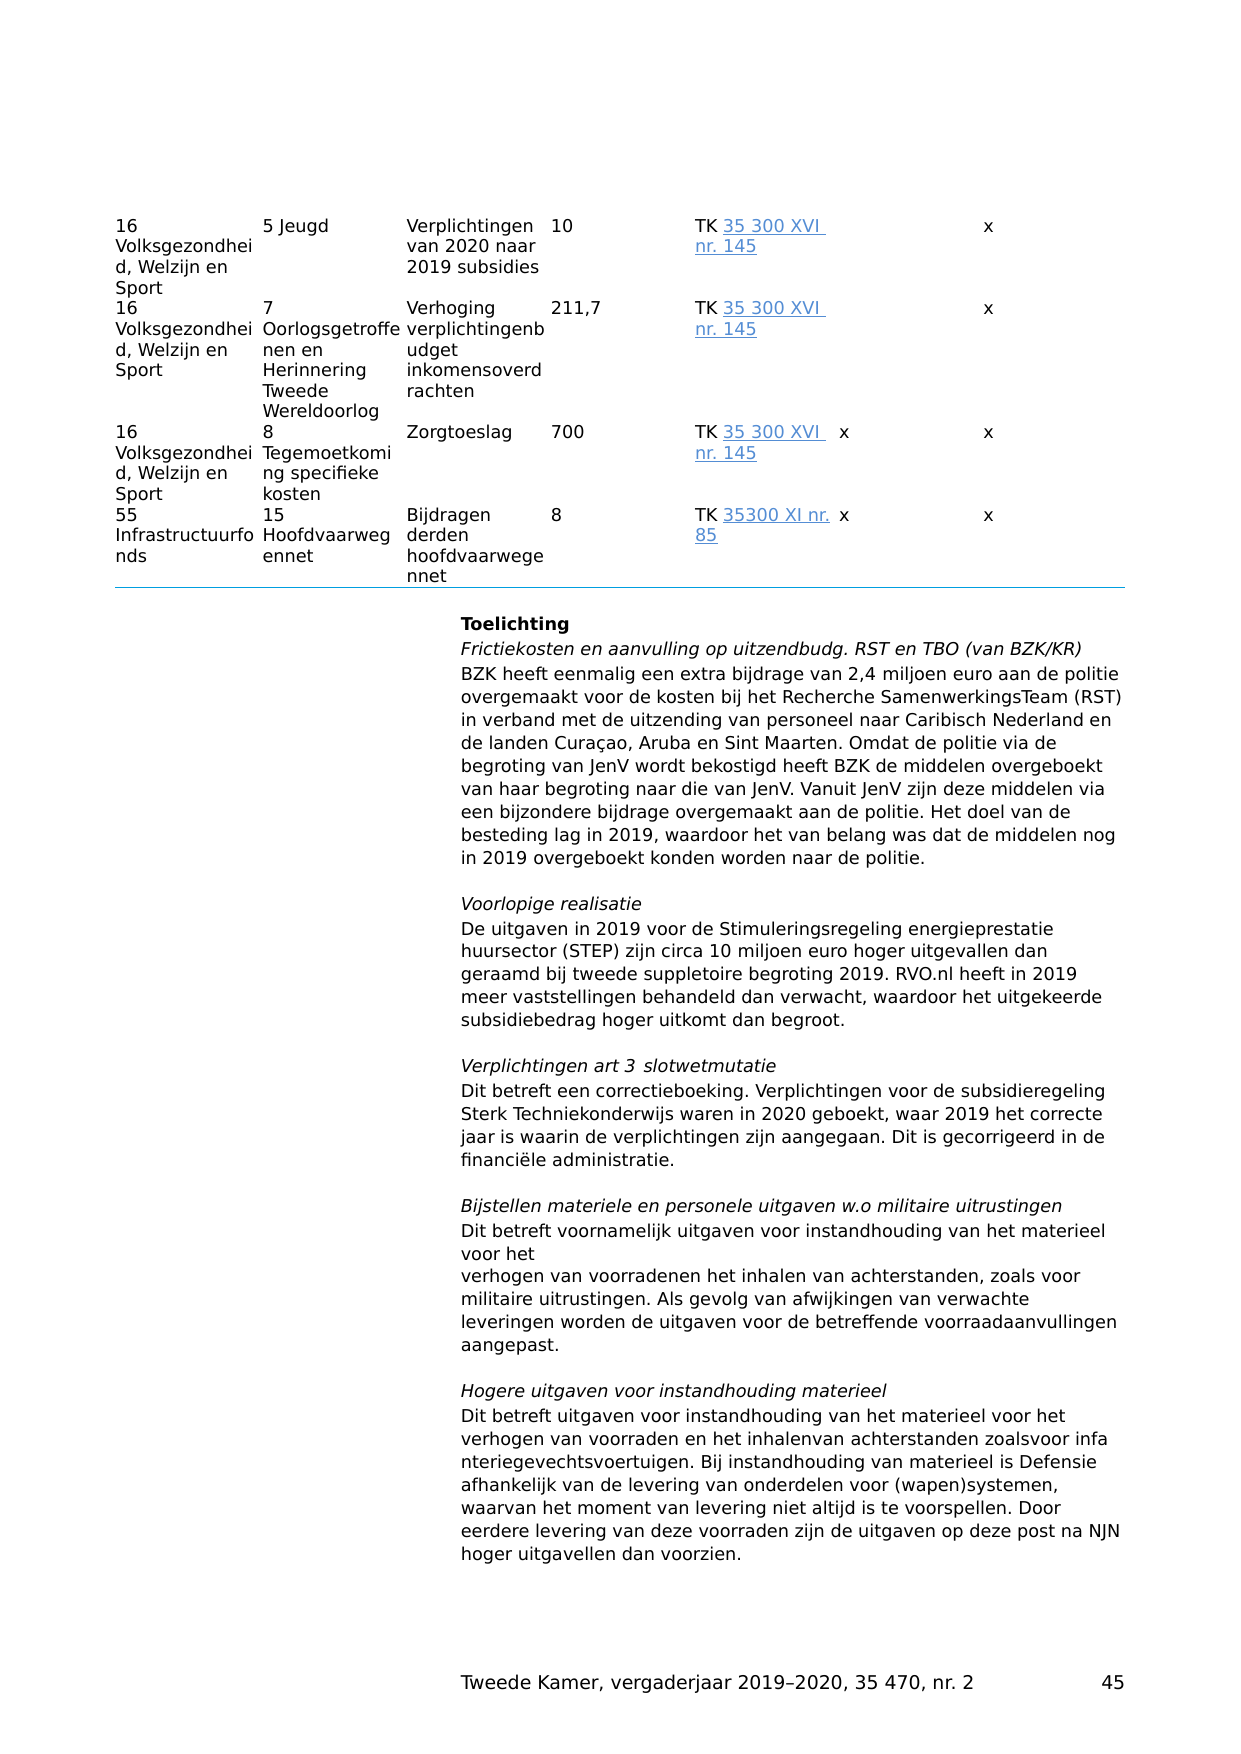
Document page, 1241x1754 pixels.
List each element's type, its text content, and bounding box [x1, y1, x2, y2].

table_cell TK 35300 XI nr. 85 [692, 505, 836, 587]
table_cell TK 35 300 XVI nr. 145 [692, 216, 836, 298]
table_cell 16 Volksgezondheid, Welzijn en Sport [115, 216, 259, 298]
text Hogere uitgaven voor instandhouding materieel [461, 1379, 1125, 1402]
table_cell [836, 216, 980, 298]
text De uitgaven in 2019 voor de Stimuleringsregeling energieprestatie huursector (STEP) zijn circa 10 miljoen euro hoger uitgevallen dan geraamd bij tweede suppletoire begroting 2019. RVO.nl heeft in 2019 meer vaststellingen behandeld dan verwacht, waardoor het uitgekeerde subsidiebedrag hoger uitkomt dan begroot. [461, 917, 1125, 1031]
text Voorlopige realisatie [461, 892, 1125, 914]
text Dit betreft voornamelijk uitgaven voor instandhouding van het materieel voor het verhogen van voorradenen het inhalen van achterstanden, zoals voor militaire uitrustingen. Als gevolg van afwijkingen van verwachte leveringen worden de uitgaven voor de betreffende voorraadaanvullingen aangepast. [461, 1219, 1125, 1356]
table_cell 8 Tegemoetkoming specifieke kosten [259, 422, 403, 504]
text Verplichtingen art 3 slotwetmutatie [461, 1054, 1125, 1077]
table_cell Bijdragen derden hoofdvaarwegennet [404, 505, 548, 587]
table_cell TK 35 300 XVI nr. 145 [692, 298, 836, 422]
table_cell [836, 298, 980, 422]
table_cell x [836, 422, 980, 504]
table_cell x [980, 298, 1125, 422]
table_cell 10 [548, 216, 692, 298]
table_cell x [980, 505, 1125, 587]
table_cell Zorgtoeslag [404, 422, 548, 504]
table_cell 16 Volksgezondheid, Welzijn en Sport [115, 422, 259, 504]
table_cell 211,7 [548, 298, 692, 422]
table_cell x [836, 505, 980, 587]
table_cell Verhoging verplichtingenbudget inkomensoverdrachten [404, 298, 548, 422]
table_cell x [980, 216, 1125, 298]
text Toelichting [461, 612, 1125, 635]
text Frictiekosten en aanvulling op uitzendbudg. RST en TBO (van BZK/KR) [461, 637, 1125, 660]
table_cell 15 Hoofdvaarwegennet [259, 505, 403, 587]
text Bijstellen materiele en personele uitgaven w.o militaire uitrustingen [461, 1194, 1125, 1217]
table_cell 5 Jeugd [259, 216, 403, 298]
text Dit betreft uitgaven voor instandhouding van het materieel voor het verhogen van voorraden en het inhalenvan achterstanden zoalsvoor infan­teriegevechtsvoertuigen. Bij instandhouding van materieel is Defensie afhankelijk van de levering van onderdelen voor (wapen)systemen, waarvan het moment van levering niet altijd is te voorspellen. Door eerdere levering van deze voorraden zijn de uitgaven op deze post na NJN hoger uitgavellen dan voorzien. [461, 1404, 1125, 1564]
table_cell 8 [548, 505, 692, 587]
table_cell Verplichtingen van 2020 naar 2019 subsidies [404, 216, 548, 298]
text BZK heeft eenmalig een extra bijdrage van 2,4 miljoen euro aan de politie overgemaakt voor de kosten bij het Recherche SamenwerkingsTeam (RST) in verband met de uitzending van personeel naar Caribisch Nederland en de landen Curaçao, Aruba en Sint Maarten. Omdat de politie via de begroting van JenV wordt bekostigd heeft BZK de middelen overgeboekt van haar begroting naar die van JenV. Vanuit JenV zijn deze middelen via een bijzondere bijdrage overgemaakt aan de politie. Het doel van de besteding lag in 2019, waardoor het van belang was dat de middelen nog in 2019 overgeboekt konden worden naar de politie. [461, 662, 1125, 869]
table_cell 55 Infrastructuurfonds [115, 505, 259, 587]
table_cell 16 Volksgezondheid, Welzijn en Sport [115, 298, 259, 422]
table_cell x [980, 422, 1125, 504]
table_cell 700 [548, 422, 692, 504]
table_header Tabel 8.1. Beleidsmatige mutaties [115, 191, 1125, 216]
table_cell TK 35 300 XVI nr. 145 [692, 422, 836, 504]
table_cell 7 Oorlogsgetroffenen en Herinnering Tweede Wereldoorlog [259, 298, 403, 422]
text Dit betreft een correctieboeking. Verplichtingen voor de subsidieregeling Sterk Techniekonderwijs waren in 2020 geboekt, waar 2019 het correcte jaar is waarin de verplichtingen zijn aangegaan. Dit is gecorrigeerd in de financiële administratie. [461, 1079, 1125, 1171]
